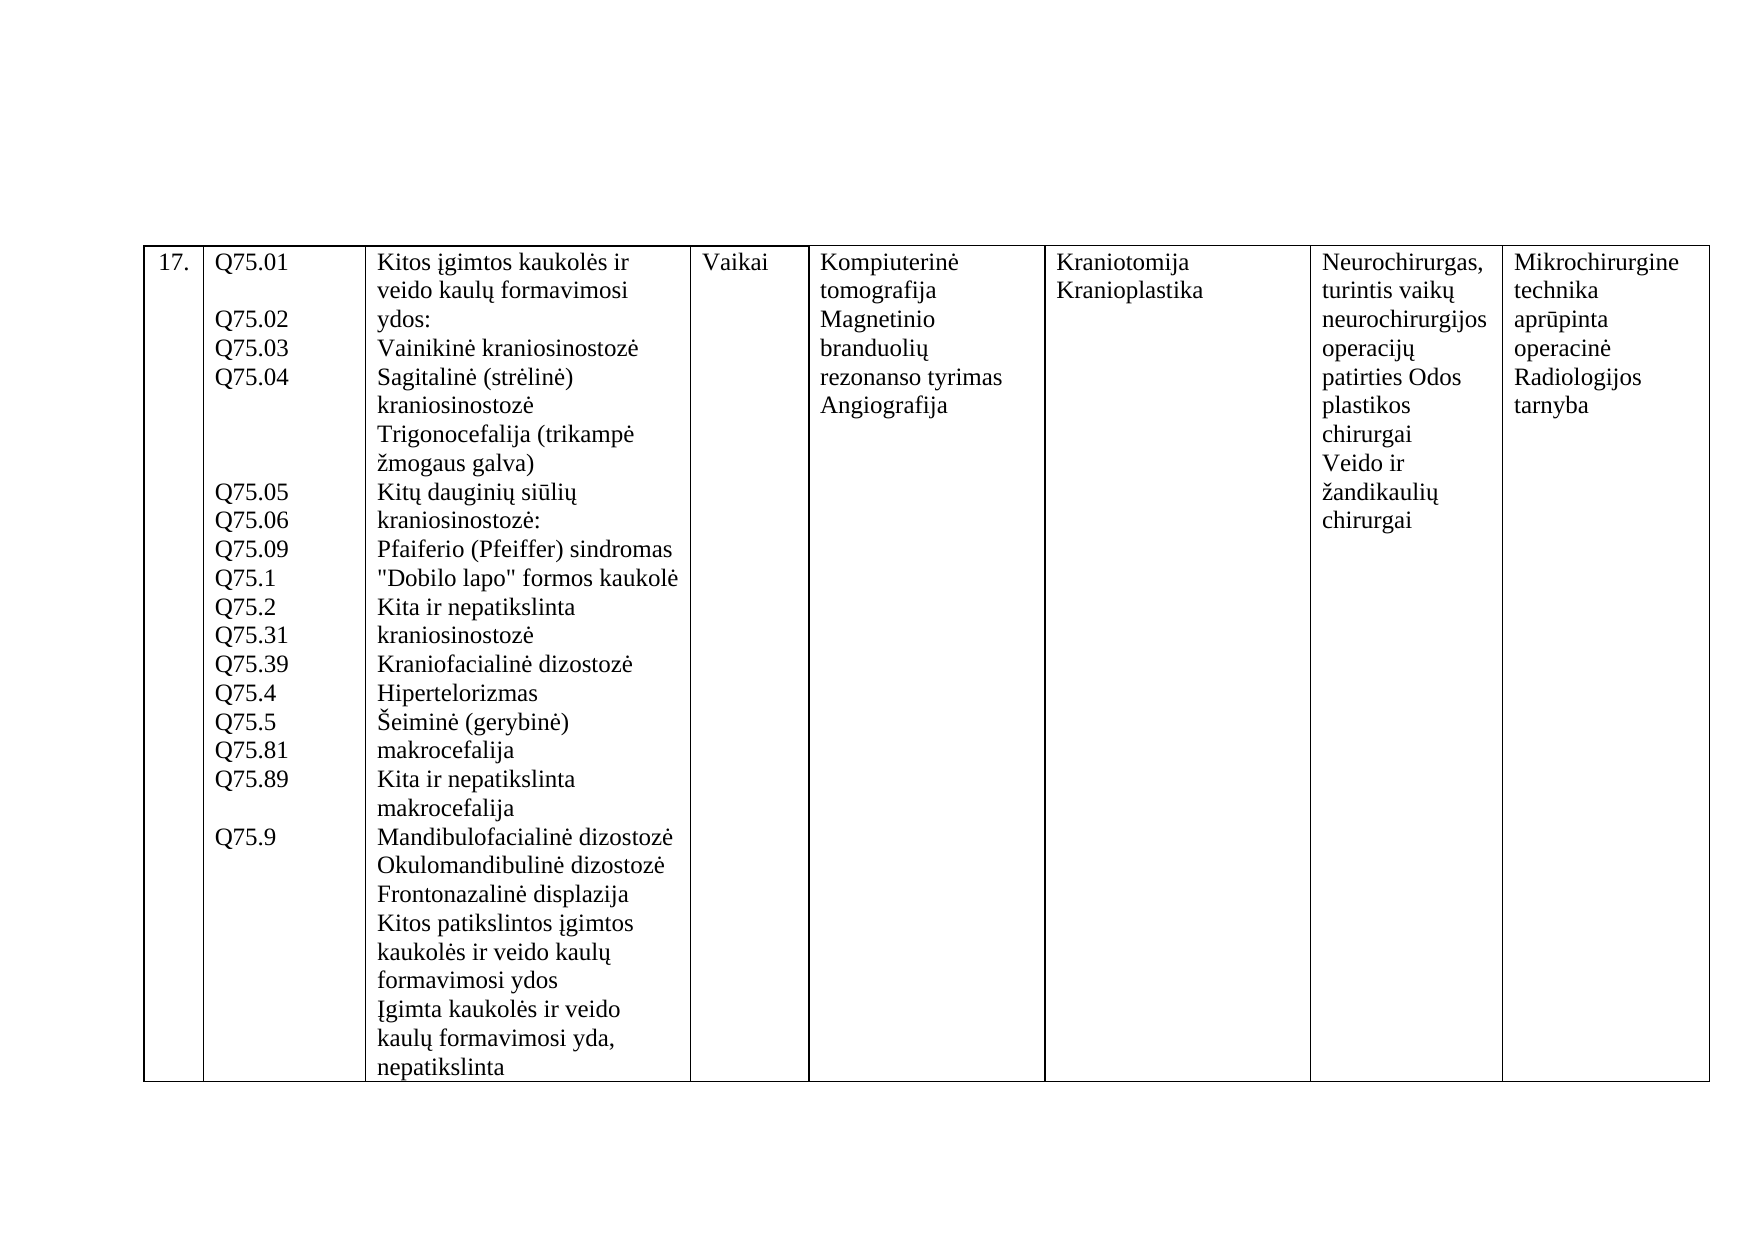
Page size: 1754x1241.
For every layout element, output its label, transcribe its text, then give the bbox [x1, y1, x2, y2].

table_cell Vaikai [691, 247, 808, 1081]
table_cell Kraniotomija Kranioplastika [1046, 246, 1310, 1081]
table_cell 17. [145, 247, 203, 1081]
table_cell Kompiuterinė tomografija Magnetinio branduolių rezonanso tyrimas Angiografija [810, 246, 1044, 1081]
table_cell Kitos įgimtos kaukolės ir veido kaulų formavimosi ydos: Vainikinė kraniosinostozė Sagitalinė (strėlinė) kraniosinostozė Trigonocefalija (trikampė žmogaus galva) Kitų dauginių siūlių kraniosinostozė: Pfaiferio (Pfeiffer) sindromas "Dobilo lapo" formos kaukolė Kita ir nepatikslinta kraniosinostozė Kraniofacialinė dizostozė Hipertelorizmas Šeiminė (gerybinė) makrocefalija Kita ir nepatikslinta makrocefalija Mandibulofacialinė dizostozė Okulomandibulinė dizostozė Frontonazalinė displazija Kitos patikslintos įgimtos kaukolės ir veido kaulų formavimosi ydos Įgimta kaukolės ir veido kaulų formavimosi yda, nepatikslinta [366, 247, 690, 1081]
table_cell Q75.01 Q75.02 Q75.03 Q75.04 Q75.05 Q75.06 Q75.09 Q75.1 Q75.2 Q75.31 Q75.39 Q75.4 Q75.5 Q75.81 Q75.89 Q75.9 [204, 247, 365, 1081]
table_cell Mikrochirurgine technika aprūpinta operacinė Radiologijos tarnyba [1503, 246, 1709, 1081]
table_cell Neurochirurgas, turintis vaikų neurochirurgijos operacijų patirties Odos plastikos chirurgai Veido ir žandikaulių chirurgai [1311, 246, 1502, 1081]
